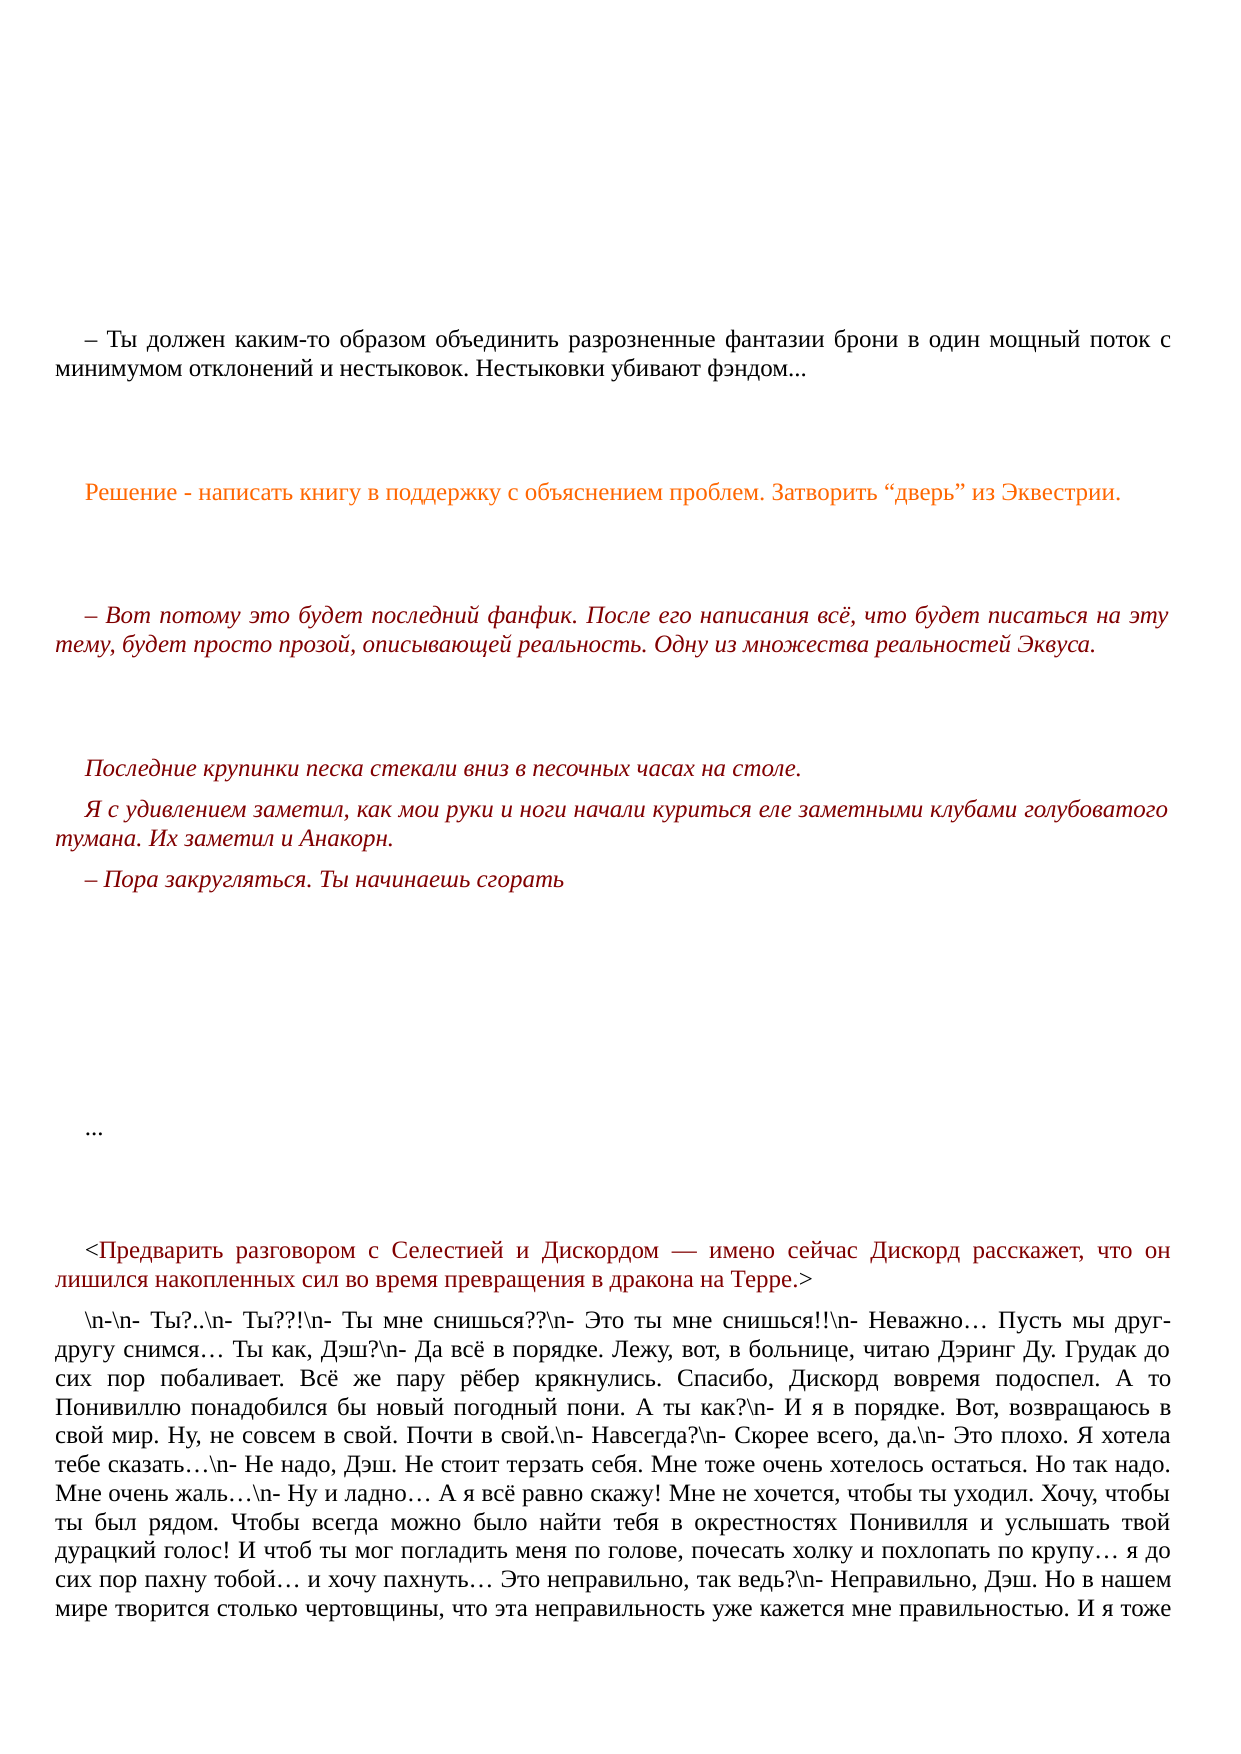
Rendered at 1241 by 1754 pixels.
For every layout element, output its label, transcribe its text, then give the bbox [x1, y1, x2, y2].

text \n-\n- Ты?..\n- Ты??!\n- Ты мне снишься??\n- Это ты мне снишься!!\n- Неважно… Пусть мы друг-другу снимся… Ты как, Дэш?\n- Да всё в порядке. Лежу, вот, в больнице, читаю Дэринг Ду. Грудак до сих пор побаливает. Всё же пару рёбер крякнулись. Спасибо, Дискорд вовремя подоспел. А то Понивиллю понадобился бы новый погодный пони. А ты как?\n- И я в порядке. Вот, возвращаюсь в свой мир. Ну, не совсем в свой. Почти в свой.\n- Навсегда?\n- Скорее всего, да.\n- Это плохо. Я хотела тебе сказать…\n- Не надо, Дэш. Не стоит терзать себя. Мне тоже очень хотелось остаться. Но так надо. Мне очень жаль…\n- Ну и ладно… А я всё равно скажу! Мне не хочется, чтобы ты уходил. Хочу, чтобы ты был рядом. Чтобы всегда можно было найти тебя в окрестностях Понивилля и услышать твой дурацкий голос! И чтоб ты мог погладить меня по голове, почесать холку и похлопать по крупу… я до сих пор пахну тобой… и хочу пахнуть… Это неправильно, так ведь?\n- Неправильно, Дэш. Но в нашем мире творится столько чертовщины, что эта неправильность уже кажется мне правильностью. И я тоже [55, 1306, 1172, 1622]
text <Предварить разговором с Селестией и Дискордом — имено сейчас Дискорд расскажет, что он лишился накопленных сил во время превращения в дракона на Терре.> [55, 1236, 1172, 1293]
text Последние крупинки песка стекали вниз в песочных часах на столе. [55, 753, 1172, 782]
text Решение - написать книгу в поддержку с объяснением проблем. Затворить “дверь” из Эквестрии. [55, 477, 1172, 506]
text ... [55, 1112, 1172, 1141]
text – Вот потому это будет последний фанфик. После его написания всё, что будет писаться на эту тему, будет просто прозой, описывающей реальность. Одну из множества реальностей Эквуса. [55, 601, 1172, 658]
text – Ты должен каким-то образом объединить разрозненные фантазии брони в один мощный поток с минимумом отклонений и нестыковок. Нестыковки убивают фэндом... [55, 324, 1172, 382]
text – Пора закругляться. Ты начинаешь сгорать [55, 864, 1172, 893]
text Я с удивлением заметил, как мои руки и ноги начали куриться еле заметными клубами голубоватого тумана. Их заметил и Анакорн. [55, 794, 1172, 852]
